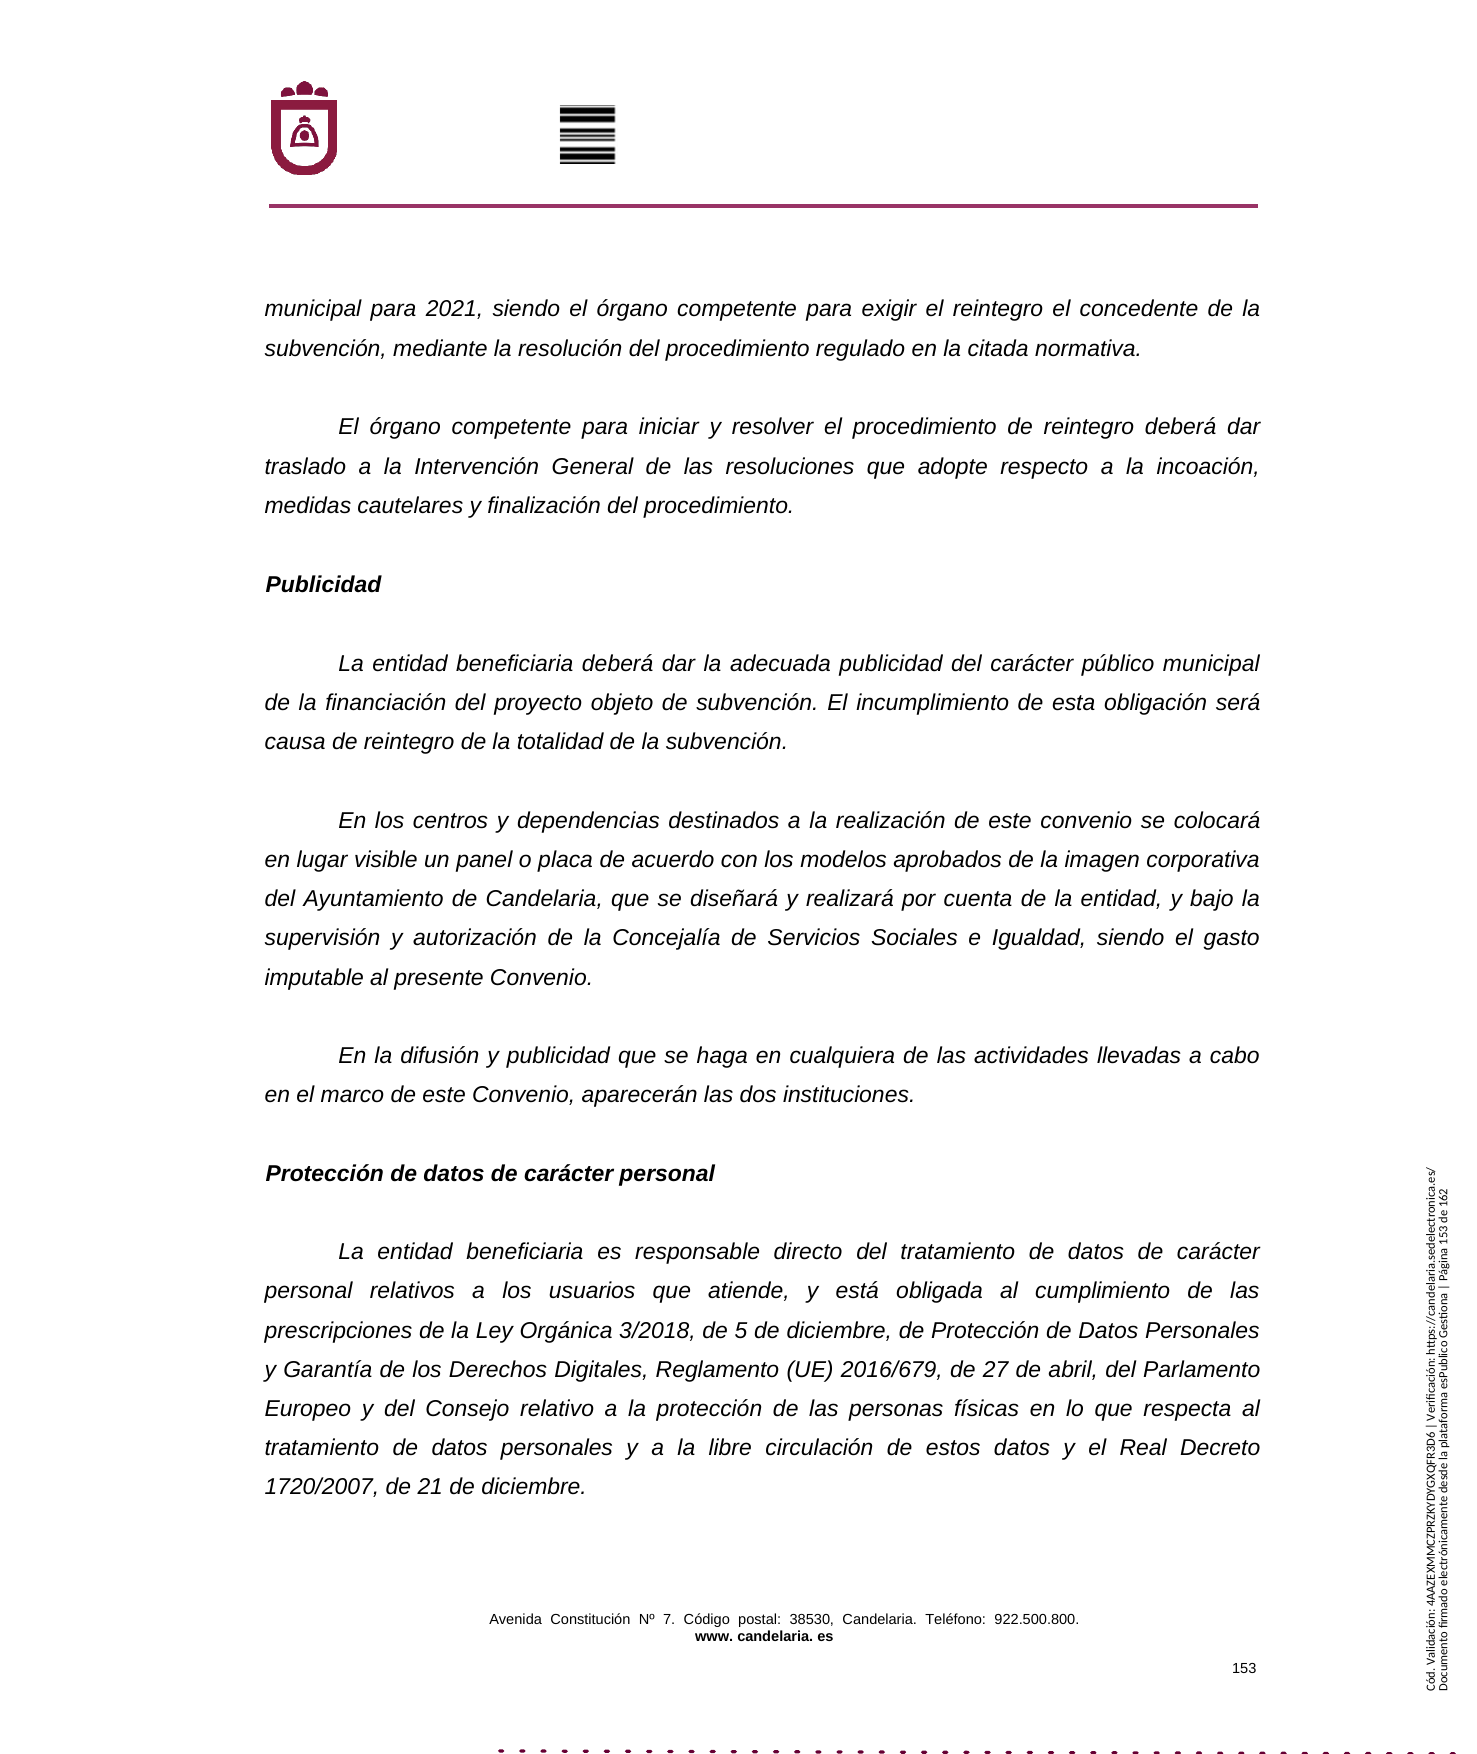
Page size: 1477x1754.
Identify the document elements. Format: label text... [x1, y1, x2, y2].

text El órgano competente para iniciar y resolver el procedimiento de reintegro deberá dar traslado a la Intervención General de las resoluciones que adopte respecto a la incoación, medidas cautelares y finalización del procedimiento. [264, 413, 1263, 519]
subtitle Publicidad [265, 571, 1263, 598]
text La entidad beneficiaria es responsable directo del tratamiento de datos de carácter personal relativos a los usuarios que atiende, y está obligada al cumplimiento de las prescripciones de la Ley Orgánica 3/2018, de 5 de diciembre, de Protección de Datos Personales y Garantía de los Derechos Digitales, Reglamento (UE) 2016/679, de 27 de abril, del Parlamento Europeo y del Consejo relativo a la protección de las personas físicas en lo que respecta al tratamiento de datos personales y a la libre circulación de estos datos y el Real Decreto 1720/2007, de 21 de diciembre. [264, 1238, 1263, 1500]
subtitle Protección de datos de carácter personal [265, 1160, 1263, 1186]
text En la difusión y publicidad que se haga en cualquiera de las actividades llevadas a cabo en el marco de este Convenio, aparecerán las dos instituciones. [264, 1042, 1263, 1108]
text La entidad beneficiaria deberá dar la adecuada publicidad del carácter público municipal de la financiación del proyecto objeto de subvención. El incumplimiento de esta obligación será causa de reintegro de la totalidad de la subvención. [264, 650, 1263, 754]
text En los centros y dependencias destinados a la realización de este convenio se colocará en lugar visible un panel o placa de acuerdo con los modelos aprobados de la imagen corporativa del Ayuntamiento de Candelaria, que se diseñará y realizará por cuenta de la entidad, y bajo la supervisión y autorización de la Concejalía de Servicios Sociales e Igualdad, siendo el gasto imputable al presente Convenio. [264, 807, 1263, 990]
text municipal para 2021, siendo el órgano competente para exigir el reintegro el concedente de la subvención, mediante la resolución del procedimiento regulado en la citada normativa. [264, 295, 1263, 361]
